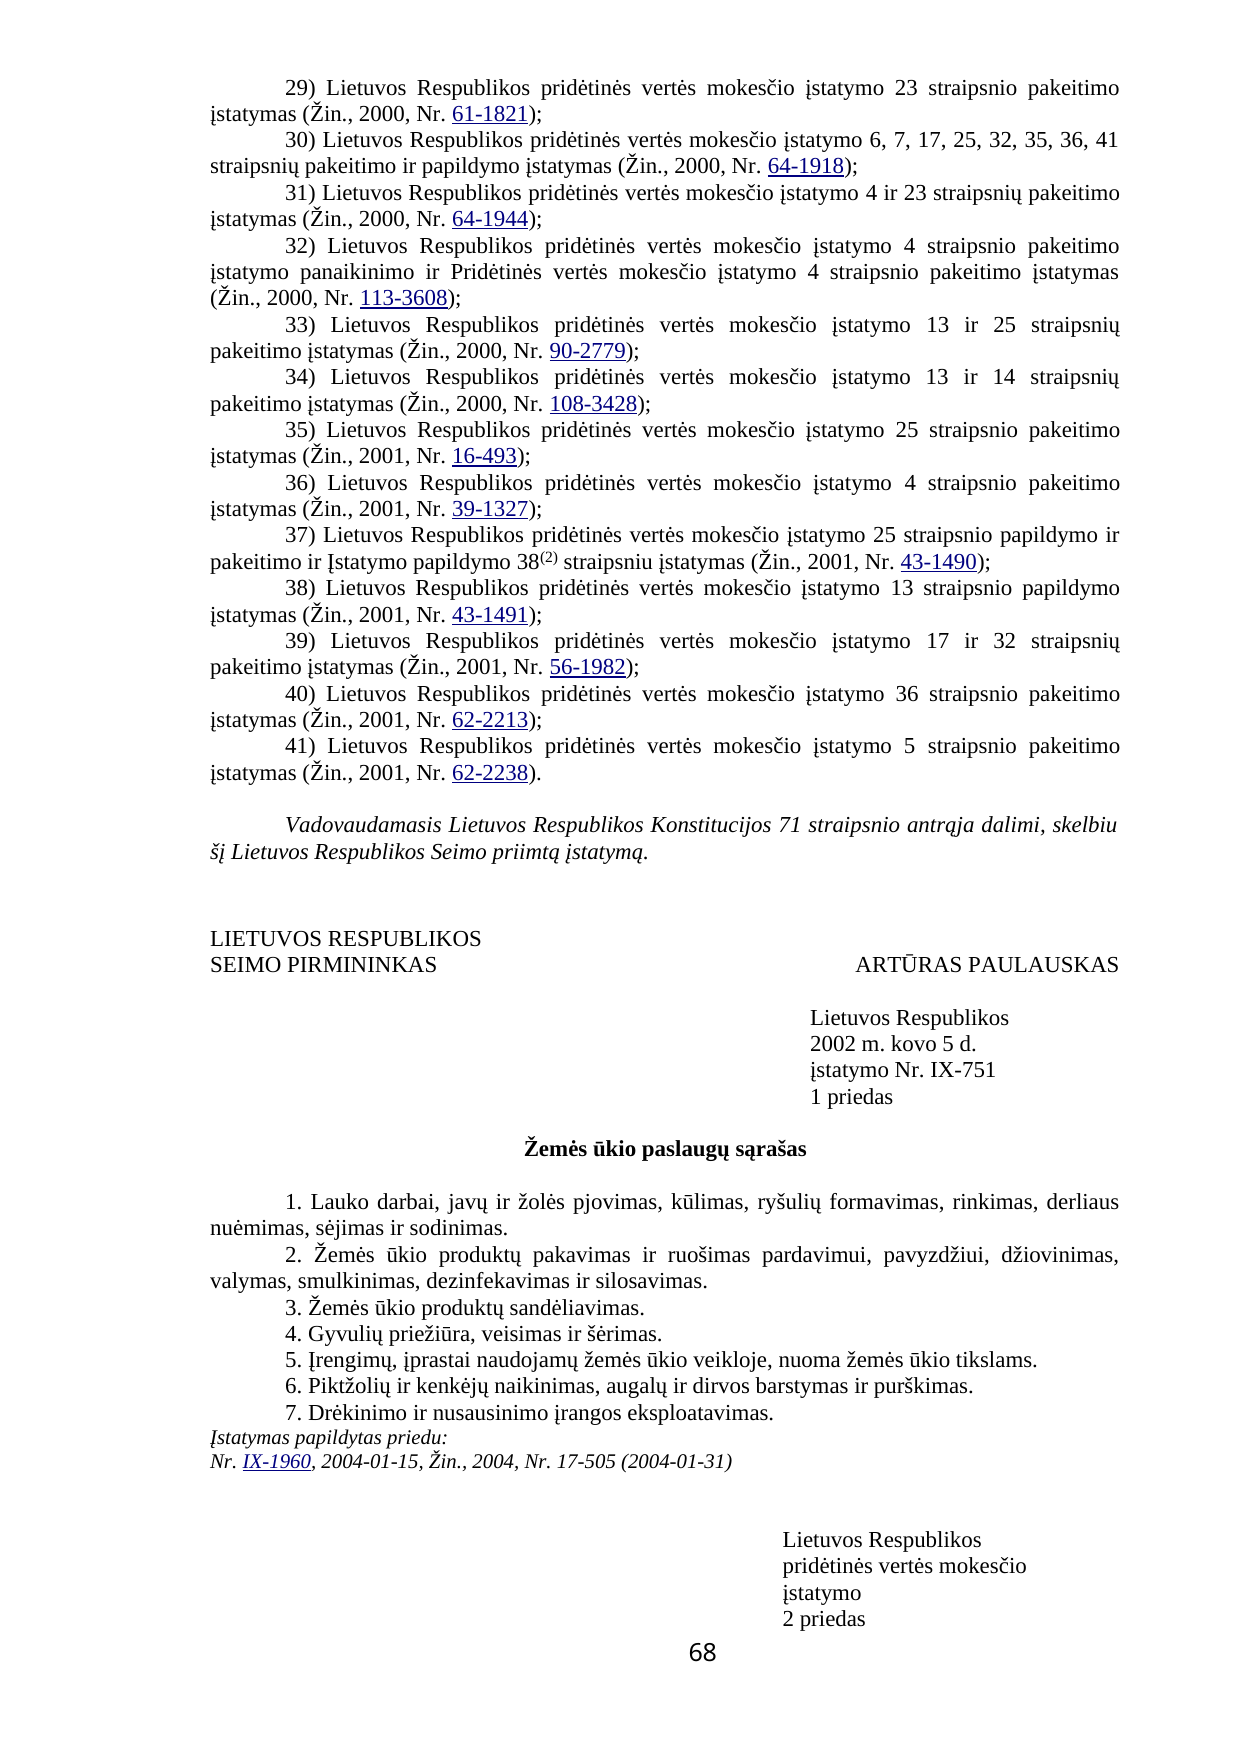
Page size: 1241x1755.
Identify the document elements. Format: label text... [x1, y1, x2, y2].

text 35) Lietuvos Respublikos pridėtinės vertės mokesčio įstatymo 25 straipsnio pakeitimo įstatymas (Žin., 2001, Nr. 16-493); [210, 416, 1120, 469]
text LIETUVOS RESPUBLIKOS [210, 924, 1120, 951]
text 2002 m. kovo 5 d. [210, 1030, 1120, 1056]
text 1. Lauko darbai, javų ir žolės pjovimas, kūlimas, ryšulių formavimas, rinkimas, derliaus nuėmimas, sėjimas ir sodinimas. [210, 1188, 1120, 1241]
text 6. Piktžolių ir kenkėjų naikinimas, augalų ir dirvos barstymas ir purškimas. [210, 1373, 1120, 1399]
text 2. Žemės ūkio produktų pakavimas ir ruošimas pardavimui, pavyzdžiui, džiovinimas, valymas, smulkinimas, dezinfekavimas ir silosavimas. [210, 1241, 1120, 1293]
text pridėtinės vertės mokesčio [210, 1552, 1120, 1579]
text Lietuvos Respublikos [735, 1004, 1120, 1030]
text 2 priedas [210, 1605, 1120, 1632]
text 1 priedas [210, 1083, 1120, 1109]
text 31) Lietuvos Respublikos pridėtinės vertės mokesčio įstatymo 4 ir 23 straipsnių pakeitimo įstatymas (Žin., 2000, Nr. 64-1944); [210, 179, 1120, 232]
text 38) Lietuvos Respublikos pridėtinės vertės mokesčio įstatymo 13 straipsnio papildymo įstatymas (Žin., 2001, Nr. 43-1491); [210, 574, 1120, 627]
text 33) Lietuvos Respublikos pridėtinės vertės mokesčio įstatymo 13 ir 25 straipsnių pakeitimo įstatymas (Žin., 2000, Nr. 90-2779); [210, 311, 1120, 363]
text Vadovaudamasis Lietuvos Respublikos Konstitucijos 71 straipsnio antrąja dalimi, skelbiu šį Lietuvos Respublikos Seimo priimtą įstatymą. [210, 811, 1120, 864]
text 39) Lietuvos Respublikos pridėtinės vertės mokesčio įstatymo 17 ir 32 straipsnių pakeitimo įstatymas (Žin., 2001, Nr. 56-1982); [210, 627, 1120, 680]
text 7. Drėkinimo ir nusausinimo įrangos eksploatavimas. [210, 1399, 1120, 1425]
text 40) Lietuvos Respublikos pridėtinės vertės mokesčio įstatymo 36 straipsnio pakeitimo įstatymas (Žin., 2001, Nr. 62-2213); [210, 680, 1120, 732]
text Įstatymas papildytas priedu: [210, 1425, 1120, 1449]
text 4. Gyvulių priežiūra, veisimas ir šėrimas. [210, 1320, 1120, 1346]
text SEIMO PIRMININKAS ARTŪRAS PAULAUSKAS [210, 951, 1120, 977]
text 32) Lietuvos Respublikos pridėtinės vertės mokesčio įstatymo 4 straipsnio pakeitimo įstatymo panaikinimo ir Pridėtinės vertės mokesčio įstatymo 4 straipsnio pakeitimo įstatymas (Žin., 2000, Nr. 113-3608); [210, 232, 1120, 311]
text 37) Lietuvos Respublikos pridėtinės vertės mokesčio įstatymo 25 straipsnio papildymo ir pakeitimo ir Įstatymo papildymo 38(2) straipsniu įstatymas (Žin., 2001, Nr. 43-1490); [210, 522, 1120, 574]
text Žemės ūkio paslaugų sąrašas [210, 1135, 1120, 1162]
text Nr. IX-1960, 2004-01-15, Žin., 2004, Nr. 17-505 (2004-01-31) [210, 1449, 1120, 1473]
text 34) Lietuvos Respublikos pridėtinės vertės mokesčio įstatymo 13 ir 14 straipsnių pakeitimo įstatymas (Žin., 2000, Nr. 108-3428); [210, 363, 1120, 416]
text 5. Įrengimų, įprastai naudojamų žemės ūkio veikloje, nuoma žemės ūkio tikslams. [210, 1346, 1120, 1373]
text 30) Lietuvos Respublikos pridėtinės vertės mokesčio įstatymo 6, 7, 17, 25, 32, 35, 36, 41 straipsnių pakeitimo ir papildymo įstatymas (Žin., 2000, Nr. 64-1918); [210, 126, 1120, 179]
text įstatymo [210, 1579, 1120, 1605]
text 41) Lietuvos Respublikos pridėtinės vertės mokesčio įstatymo 5 straipsnio pakeitimo įstatymas (Žin., 2001, Nr. 62-2238). [210, 732, 1120, 785]
text įstatymo Nr. IX-751 [210, 1056, 1120, 1083]
text 36) Lietuvos Respublikos pridėtinės vertės mokesčio įstatymo 4 straipsnio pakeitimo įstatymas (Žin., 2001, Nr. 39-1327); [210, 469, 1120, 522]
text 29) Lietuvos Respublikos pridėtinės vertės mokesčio įstatymo 23 straipsnio pakeitimo įstatymas (Žin., 2000, Nr. 61-1821); [210, 73, 1120, 126]
text 3. Žemės ūkio produktų sandėliavimas. [210, 1293, 1120, 1320]
text Lietuvos Respublikos [210, 1526, 1120, 1552]
